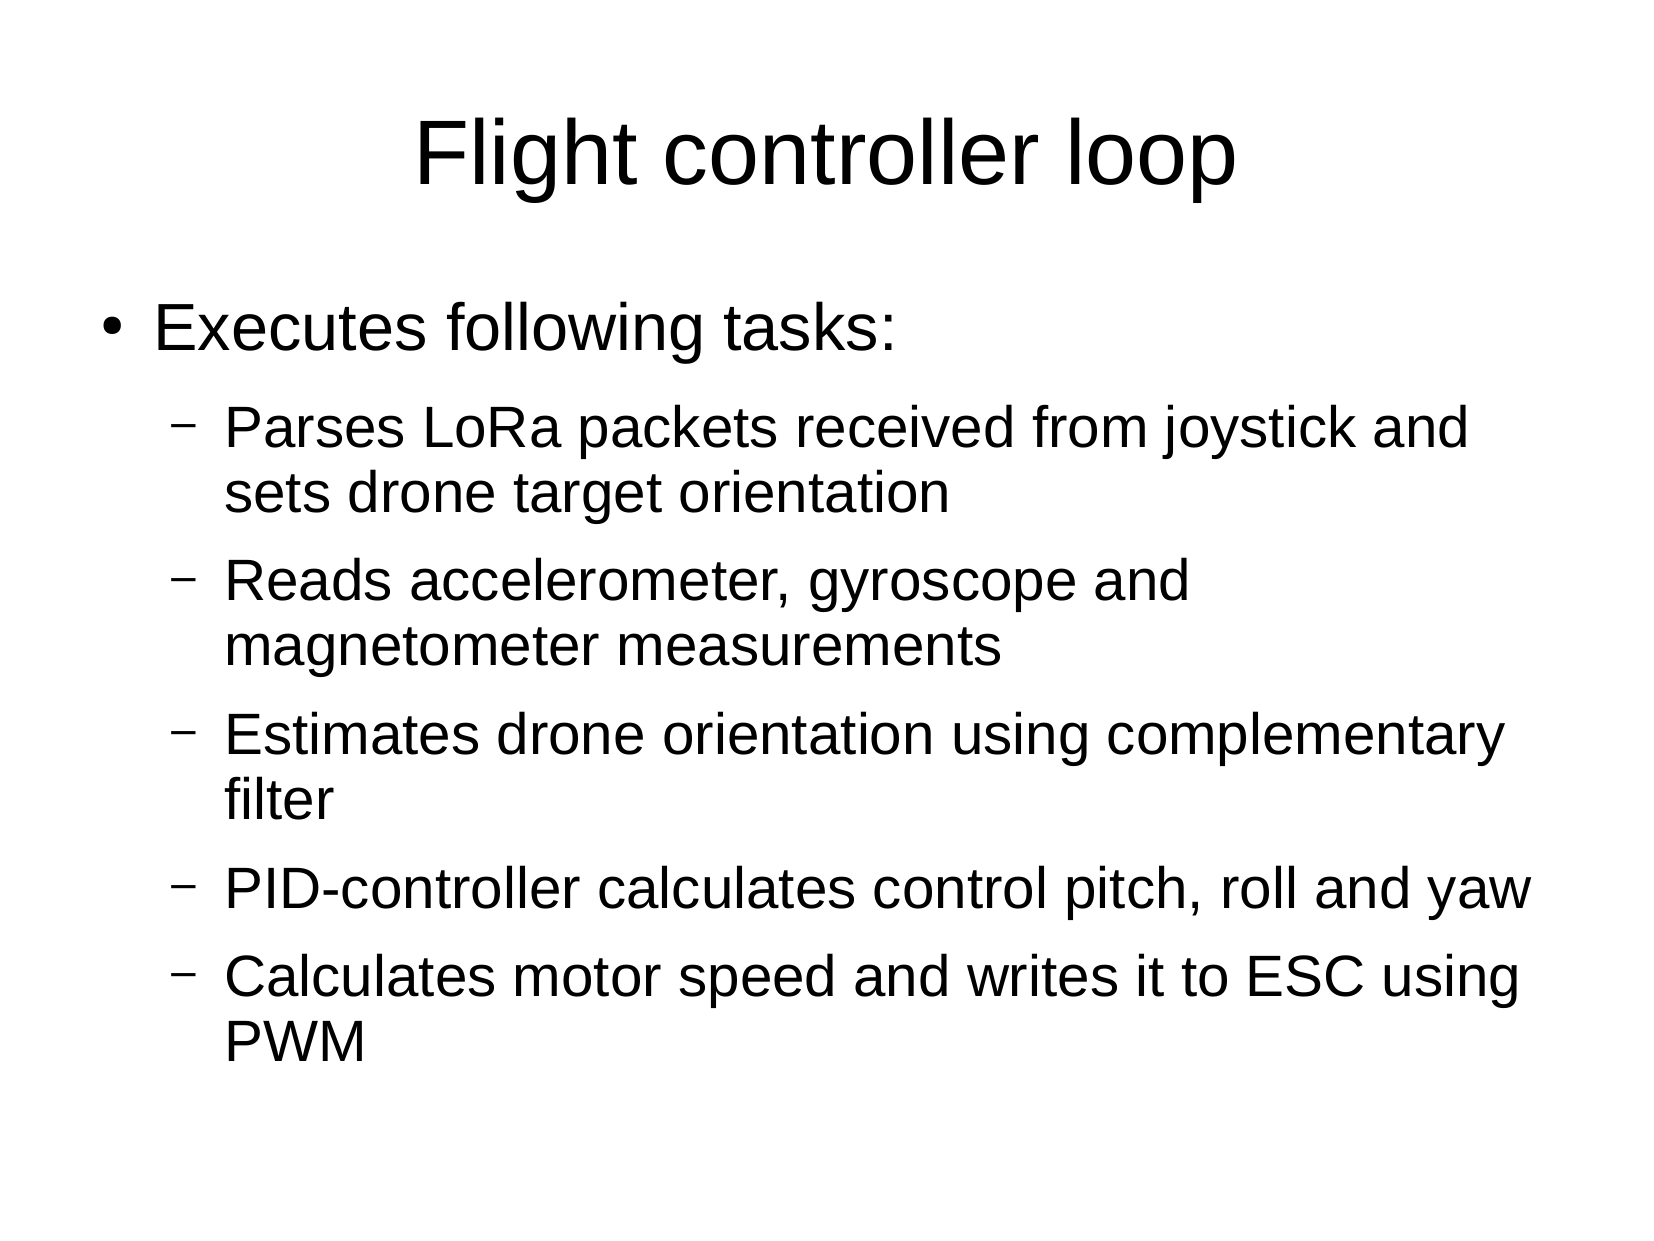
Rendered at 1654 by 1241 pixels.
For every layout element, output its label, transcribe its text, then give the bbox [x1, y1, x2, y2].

title Flight controller loop [82, 49, 1571, 257]
list Executes following tasks: Parses LoRa packets received from joystick and sets drone target orientation Reads accelerometer, gyroscope and magnetometer measurements Estimates drone orientation using complementary filter PID-controller calculates control pitch, roll and yaw Calculates motor speed and writes it to ESC using PWM [82, 290, 1571, 1109]
